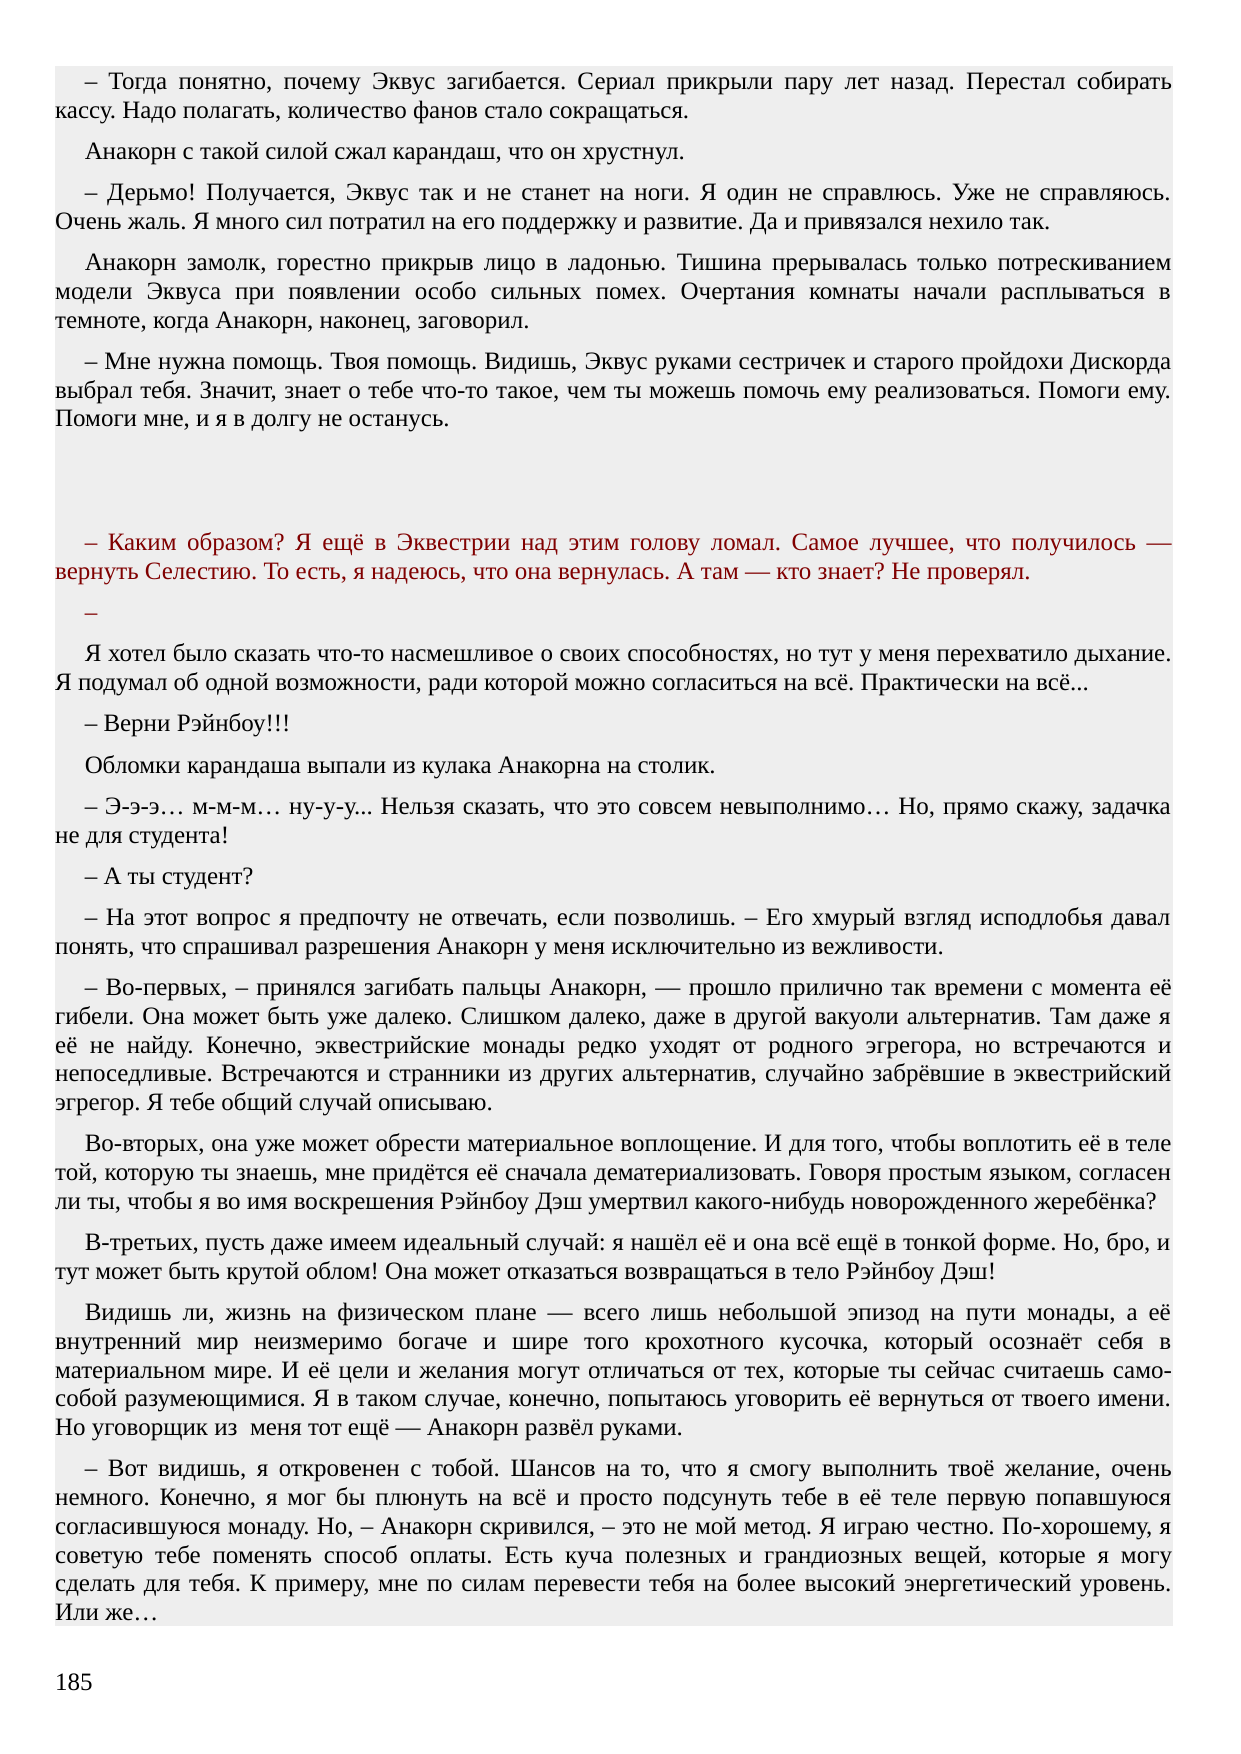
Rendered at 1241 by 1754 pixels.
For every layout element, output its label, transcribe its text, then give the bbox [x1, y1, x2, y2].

text Анакорн замолк, горестно прикрыв лицо в ладонью. Тишина прерывалась только потрескиванием модели Эквуса при появлении особо сильных помех. Очертания комнаты начали расплываться в темноте, когда Анакорн, наконец, заговорил. [55, 247, 1173, 333]
text – А ты студент? [55, 861, 1173, 890]
text – Дерьмо! Получается, Эквус так и не станет на ноги. Я один не справлюсь. Уже не справляюсь. Очень жаль. Я много сил потратил на его поддержку и развитие. Да и привязался нехило так. [55, 177, 1173, 235]
text – Э-э-э… м-м-м… ну-у-у... Нельзя сказать, что это совсем невыполнимо… Но, прямо скажу, задачка не для студента! [55, 791, 1173, 848]
text – На этот вопрос я предпочту не отвечать, если позволишь. – Его хмурый взгляд исподлобья давал понять, что спрашивал разрешения Анакорн у меня исключительно из вежливости. [55, 902, 1173, 960]
text Во-вторых, она уже может обрести материальное воплощение. И для того, чтобы воплотить её в теле той, которую ты знаешь, мне придётся её сначала дематериализовать. Говоря простым языком, согласен ли ты, чтобы я во имя воскрешения Рэйнбоу Дэш умертвил какого-нибудь новорожденного жеребёнка? [55, 1128, 1173, 1215]
text – [55, 597, 1173, 626]
text – Мне нужна помощь. Твоя помощь. Видишь, Эквус руками сестричек и старого пройдохи Дискорда выбрал тебя. Значит, знает о тебе что-то такое, чем ты можешь помочь ему реализоваться. Помоги ему. Помоги мне, и я в долгу не останусь. [55, 346, 1173, 432]
text Анакорн с такой силой сжал карандаш, что он хрустнул. [55, 136, 1173, 165]
text – Вот видишь, я откровенен с тобой. Шансов на то, что я смогу выполнить твоё желание, очень немного. Конечно, я мог бы плюнуть на всё и просто подсунуть тебе в её теле первую попавшуюся согласившуюся монаду. Но, – Анакорн скривился, – это не мой метод. Я играю честно. По-хорошему, я советую тебе поменять способ оплаты. Есть куча полезных и грандиозных вещей, которые я могу сделать для тебя. К примеру, мне по силам перевести тебя на более высокий энергетический уровень. Или же… [55, 1453, 1173, 1626]
text – Тогда понятно, почему Эквус загибается. Сериал прикрыли пару лет назад. Перестал собирать кассу. Надо полагать, количество фанов стало сокращаться. [55, 66, 1173, 123]
text – Верни Рэйнбоу!!! [55, 708, 1173, 737]
text Видишь ли, жизнь на физическом плане — всего лишь небольшой эпизод на пути монады, а её внутренний мир неизмеримо богаче и шире того крохотного кусочка, который осознаёт себя в материальном мире. И её цели и желания могут отличаться от тех, которые ты сейчас считаешь само-собой разумеющимися. Я в таком случае, конечно, попытаюсь уговорить её вернуться от твоего имени. Но уговорщик из меня тот ещё — Анакорн развёл руками. [55, 1297, 1173, 1441]
text Обломки карандаша выпали из кулака Анакорна на столик. [55, 750, 1173, 778]
text Я хотел было сказать что-то насмешливое о своих способностях, но тут у меня перехватило дыхание. Я подумал об одной возможности, ради которой можно согласиться на всё. Практически на всё... [55, 638, 1173, 696]
text – Во-первых, – принялся загибать пальцы Анакорн, — прошло прилично так времени с момента её гибели. Она может быть уже далеко. Слишком далеко, даже в другой вакуоли альтернатив. Там даже я её не найду. Конечно, эквестрийские монады редко уходят от родного эгрегора, но встречаются и непоседливые. Встречаются и странники из других альтернатив, случайно забрёвшие в эквестрийский эгрегор. Я тебе общий случай описываю. [55, 972, 1173, 1116]
text В-третьих, пусть даже имеем идеальный случай: я нашёл её и она всё ещё в тонкой форме. Но, бро, и тут может быть крутой облом! Она может отказаться возвращаться в тело Рэйнбоу Дэш! [55, 1227, 1173, 1285]
text – Каким образом? Я ещё в Эквестрии над этим голову ломал. Самое лучшее, что получилось — вернуть Селестию. То есть, я надеюсь, что она вернулась. А там — кто знает? Не проверял. [55, 527, 1173, 585]
